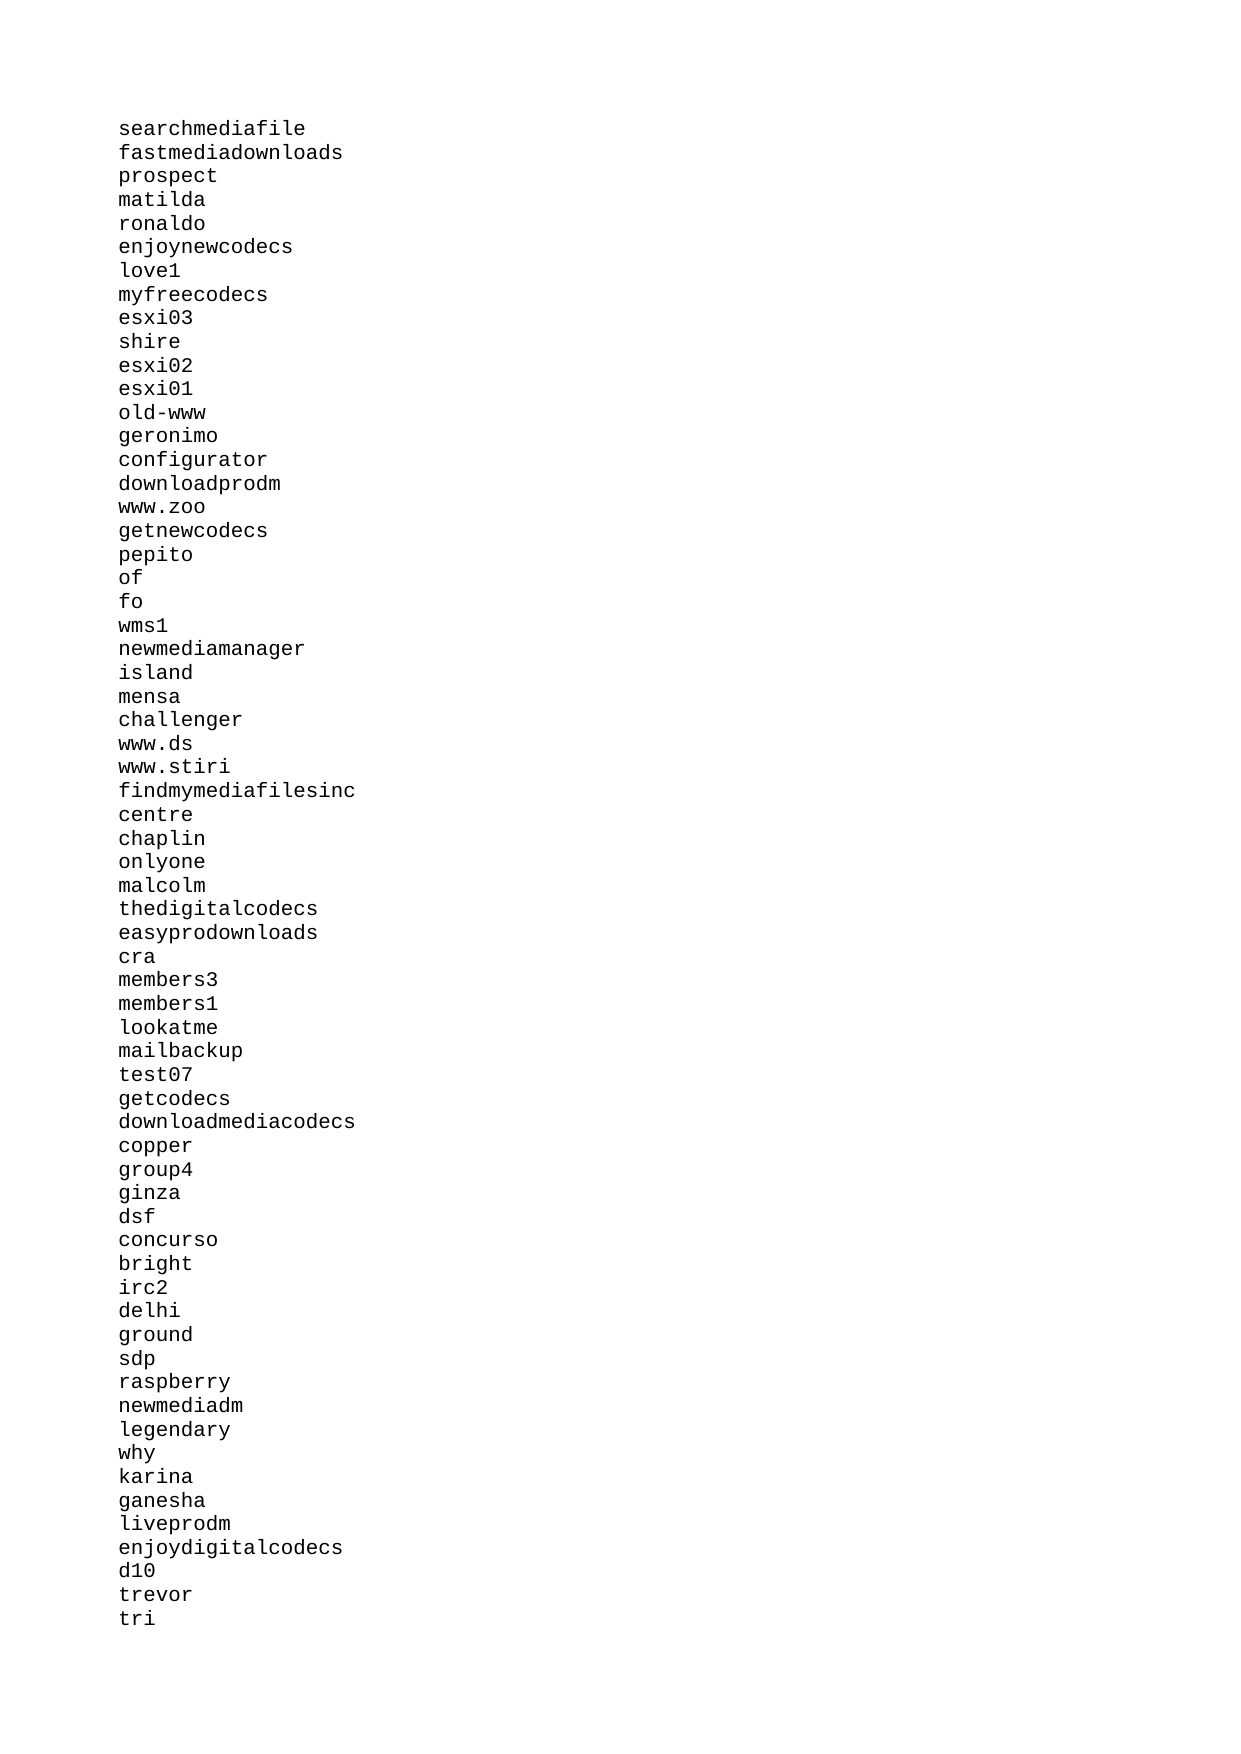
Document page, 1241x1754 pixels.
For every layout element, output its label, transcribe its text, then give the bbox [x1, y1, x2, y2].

text www.zoo [118, 496, 1122, 520]
text ronaldo [118, 213, 1122, 236]
text tri [118, 1608, 1122, 1631]
text cra [118, 946, 1122, 969]
text test07 [118, 1064, 1122, 1088]
text group4 [118, 1158, 1122, 1182]
text mensa [118, 686, 1122, 709]
text matilda [118, 189, 1122, 213]
text dsf [118, 1206, 1122, 1229]
text sdp [118, 1348, 1122, 1371]
text esxi01 [118, 378, 1122, 402]
text easyprodownloads [118, 922, 1122, 946]
text bright [118, 1253, 1122, 1277]
text ganesha [118, 1489, 1122, 1513]
text members3 [118, 969, 1122, 993]
text downloadmediacodecs [118, 1111, 1122, 1135]
text liveprodm [118, 1513, 1122, 1537]
text newmediamanager [118, 638, 1122, 662]
text raspberry [118, 1371, 1122, 1395]
text searchmediafile [118, 118, 1122, 142]
text geronimo [118, 426, 1122, 449]
text www.stiri [118, 757, 1122, 780]
text lookatme [118, 1017, 1122, 1040]
text enjoynewcodecs [118, 236, 1122, 260]
text getcodecs [118, 1088, 1122, 1111]
text ginza [118, 1182, 1122, 1206]
text fo [118, 591, 1122, 615]
text centre [118, 804, 1122, 827]
text island [118, 662, 1122, 686]
text copper [118, 1135, 1122, 1158]
text concurso [118, 1229, 1122, 1253]
text downloadprodm [118, 473, 1122, 496]
text love1 [118, 260, 1122, 284]
text fastmediadownloads [118, 142, 1122, 165]
text thedigitalcodecs [118, 898, 1122, 922]
text onlyone [118, 851, 1122, 875]
text wms1 [118, 615, 1122, 638]
text challenger [118, 709, 1122, 733]
text mailbackup [118, 1040, 1122, 1064]
text malcolm [118, 875, 1122, 898]
text ground [118, 1324, 1122, 1348]
text d10 [118, 1561, 1122, 1584]
text delhi [118, 1300, 1122, 1324]
text trevor [118, 1584, 1122, 1608]
text pepito [118, 544, 1122, 567]
text esxi03 [118, 307, 1122, 331]
text prospect [118, 165, 1122, 189]
text legendary [118, 1419, 1122, 1442]
text www.ds [118, 733, 1122, 757]
text chaplin [118, 827, 1122, 851]
text old-www [118, 402, 1122, 426]
text why [118, 1442, 1122, 1466]
text of [118, 567, 1122, 591]
text newmediadm [118, 1395, 1122, 1419]
text esxi02 [118, 354, 1122, 378]
text irc2 [118, 1277, 1122, 1300]
text getnewcodecs [118, 520, 1122, 544]
text shire [118, 331, 1122, 354]
text configurator [118, 449, 1122, 473]
text myfreecodecs [118, 284, 1122, 307]
text karina [118, 1466, 1122, 1489]
text findmymediafilesinc [118, 780, 1122, 804]
text members1 [118, 993, 1122, 1017]
text enjoydigitalcodecs [118, 1537, 1122, 1561]
